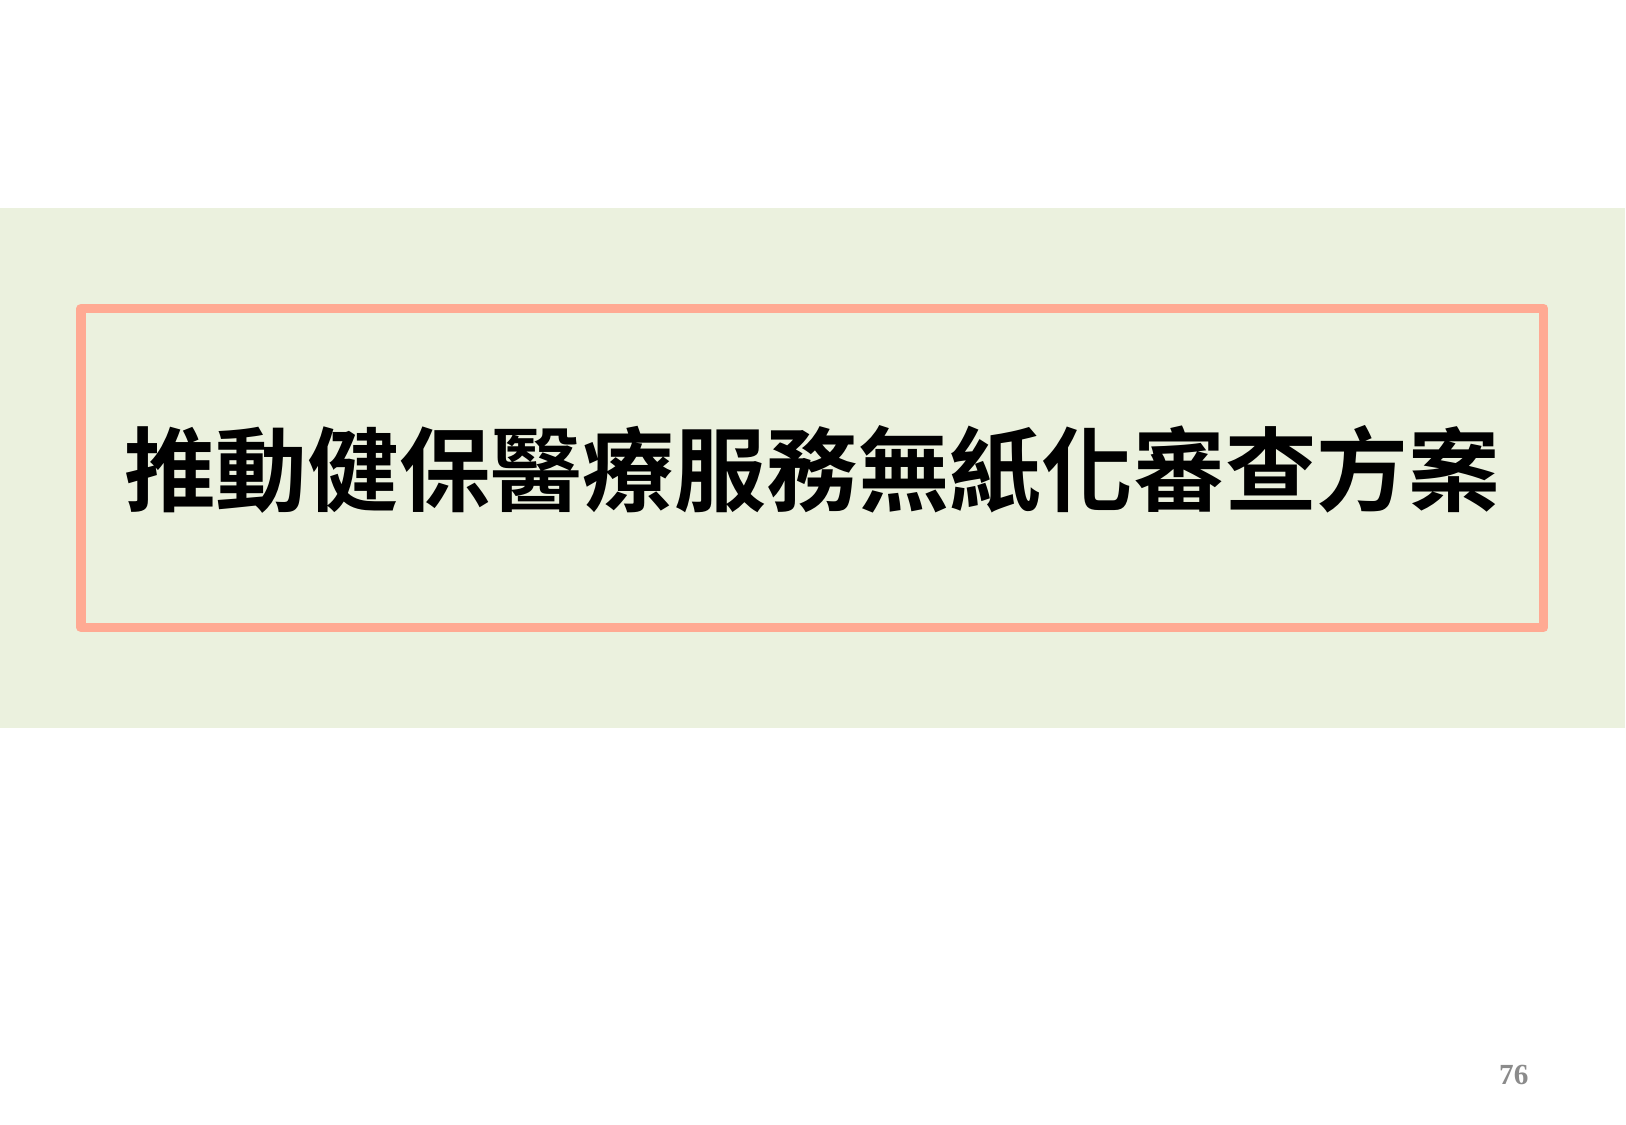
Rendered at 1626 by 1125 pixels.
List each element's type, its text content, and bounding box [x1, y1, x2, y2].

text_box [0, 208, 1625, 728]
list 推動健保醫療服務無紙化審查方案 [81, 308, 1544, 628]
slide_number [1164, 1042, 1544, 1103]
